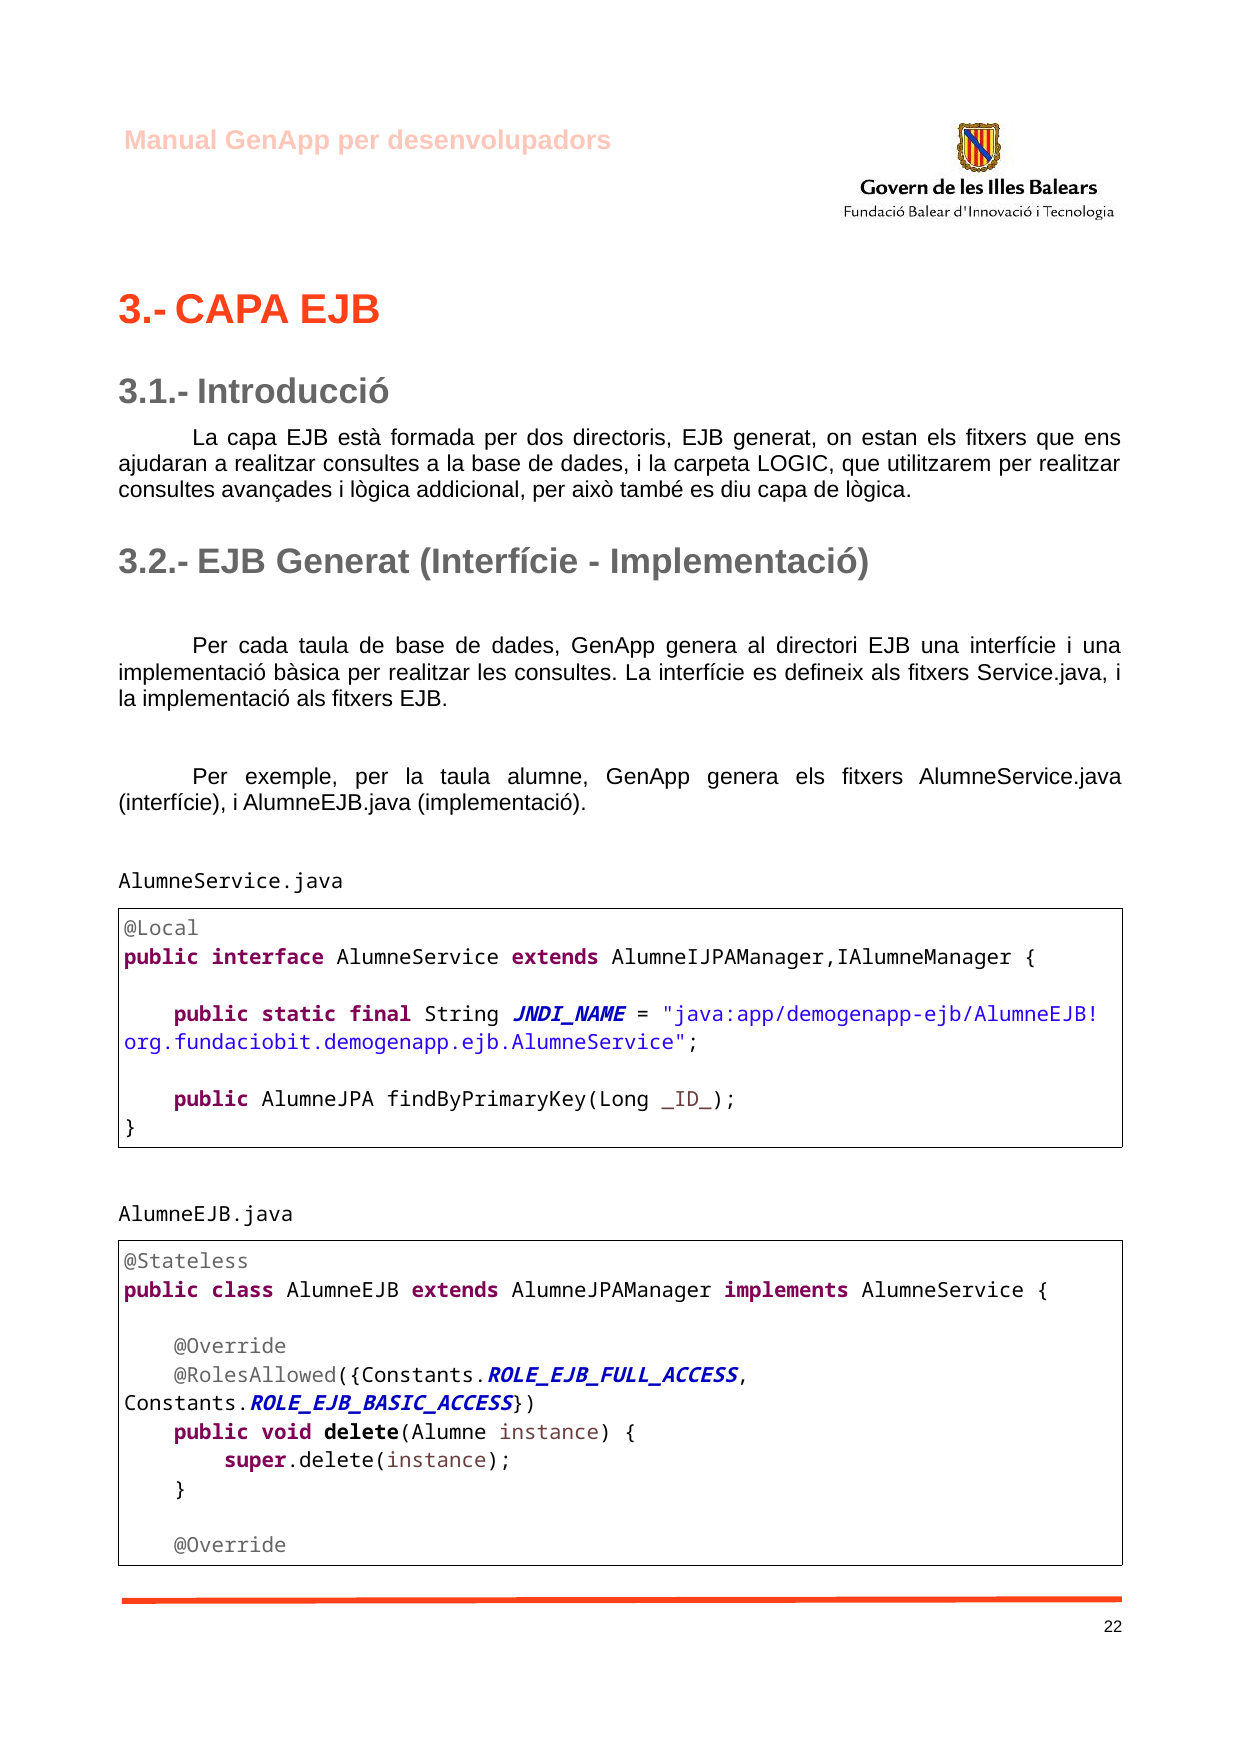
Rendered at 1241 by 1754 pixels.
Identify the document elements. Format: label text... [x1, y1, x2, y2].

table_header @Local public interface AlumneService extends AlumneIJPAManager,IAlumneManager { public static final String JNDI_NAME = "java:app/demogenapp-ejb/AlumneEJB!org.fundaciobit.demogenapp.ejb.AlumneService"; public AlumneJPA findByPrimaryKey(Long _ID_); } [119, 909, 1122, 1147]
picture [840, 123, 1117, 220]
text Per exemple, per la taula alumne, GenApp genera els fitxers AlumneService.java (interfície), i AlumneEJB.java (implementació). [118, 763, 1122, 815]
text AlumneService.java [118, 867, 1122, 895]
table_header @Stateless public class AlumneEJB extends AlumneJPAManager implements AlumneService { @Override @RolesAllowed({Constants.ROLE_EJB_FULL_ACCESS, Constants.ROLE_EJB_BASIC_ACCESS}) public void delete(Alumne instance) { super.delete(instance); } @Override [119, 1241, 1122, 1565]
subtitle CAPA EJB [118, 285, 1122, 333]
subtitle EJB Generat (Interfície - Implementació) [118, 540, 1122, 581]
subtitle Introducció [118, 370, 1122, 411]
text Per cada taula de base de dades, GenApp genera al directori EJB una interfície i una implementació bàsica per realitzar les consultes. La interfície es defineix als fitxers Service.java, i la implementació als fitxers EJB. [118, 632, 1122, 711]
text AlumneEJB.java [118, 1199, 1122, 1228]
text La capa EJB està formada per dos directoris, EJB generat, on estan els fitxers que ens ajudaran a realitzar consultes a la base de dades, i la carpeta LOGIC, que utilitzarem per realitzar consultes avançades i lògica addicional, per això també es diu capa de lògica. [118, 423, 1122, 503]
